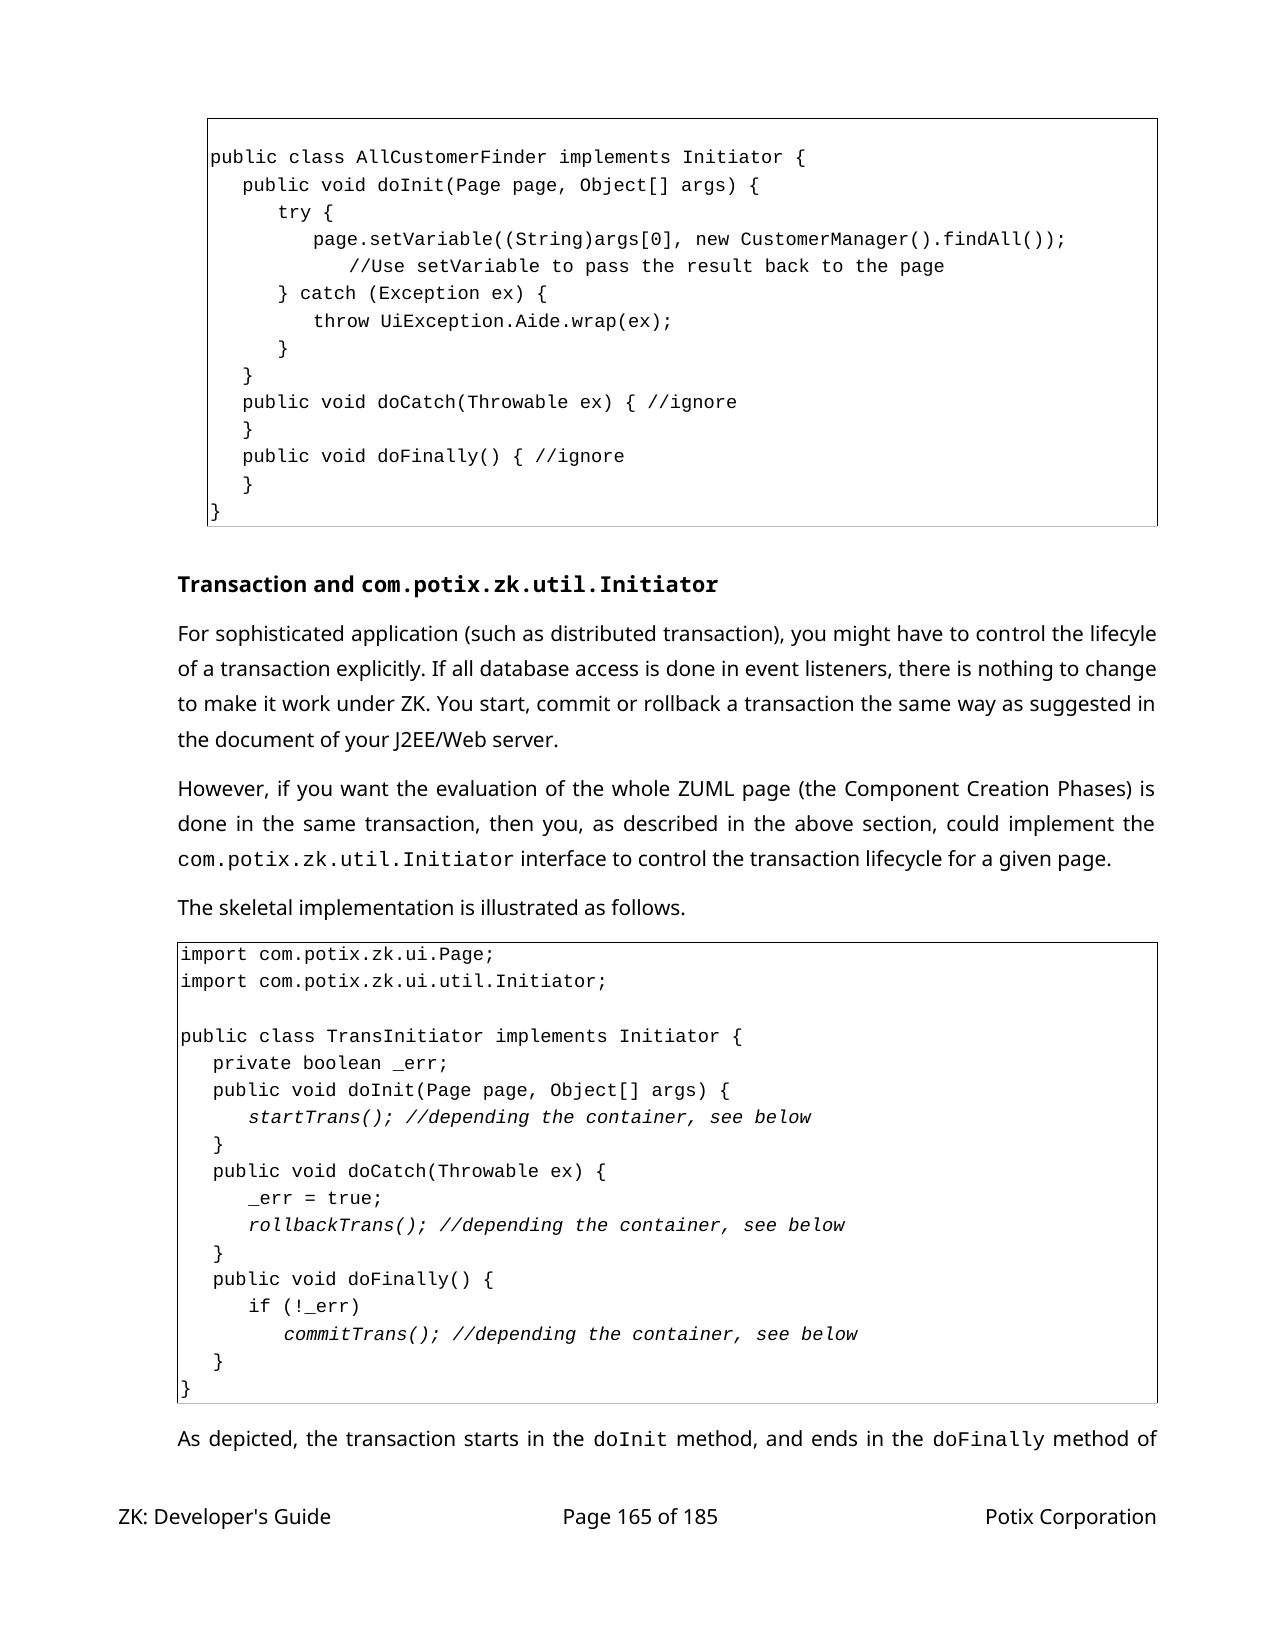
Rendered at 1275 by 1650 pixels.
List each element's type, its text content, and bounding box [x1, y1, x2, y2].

text However, if you want the evaluation of the whole ZUML page (the Component Creation Phases) is done in the same transaction, then you, as described in the above section, could implement the com.potix.zk.util.Initiator interface to control the transaction lifecycle for a given page. [177, 774, 1157, 873]
text import com.potix.zk.ui.util.Initiator; [178, 969, 1157, 993]
text } [178, 1376, 1157, 1403]
text The skeletal implementation is illustrated as follows. [177, 893, 1157, 921]
text } [208, 499, 1157, 526]
text public void doFinally() { //ignore [208, 444, 1157, 469]
text startTrans(); //depending the container, see below [178, 1104, 1157, 1129]
text public class TransInitiator implements Initiator { [178, 1024, 1157, 1048]
text rollbackTrans(); //depending the container, see below [178, 1213, 1157, 1238]
text public class AllCustomerFinder implements Initiator { [208, 145, 1157, 169]
text public void doInit(Page page, Object[] args) { [208, 172, 1157, 197]
text } [178, 1132, 1157, 1156]
text public void doCatch(Throwable ex) { //ignore [208, 390, 1157, 414]
subtitle Transaction and com.potix.zk.util.Initiator [177, 568, 1157, 598]
text } [208, 336, 1157, 360]
text if (!_err) [178, 1294, 1157, 1318]
text commitTrans(); //depending the container, see below [178, 1321, 1157, 1346]
text For sophisticated application (such as distributed transaction), you might have to control the lifecyle of a transaction explicitly. If all database access is done in event listeners, there is nothing to change to make it work under ZK. You start, commit or rollback a transaction the same way as suggested in the document of your J2EE/Web server. [177, 619, 1157, 753]
text } [208, 472, 1157, 496]
text } public void doFinally() { [178, 1241, 1157, 1291]
text _err = true; [178, 1186, 1157, 1210]
text As depicted, the transaction starts in the doInit method, and ends in the doFinally method of [177, 1424, 1157, 1452]
text throw UiException.Aide.wrap(ex); [208, 308, 1157, 333]
text private boolean _err; public void doInit(Page page, Object[] args) { [178, 1051, 1157, 1102]
text import com.potix.zk.ui.Page; [178, 943, 1157, 966]
text } [178, 1349, 1157, 1373]
text } [208, 363, 1157, 387]
text } catch (Exception ex) { [208, 281, 1157, 306]
text page.setVariable((String)args[0], new CustomerManager().findAll()); [208, 227, 1157, 251]
text try { [208, 200, 1157, 224]
text //Use setVariable to pass the result back to the page [208, 254, 1157, 278]
text public void doCatch(Throwable ex) { [178, 1159, 1157, 1183]
text } [208, 417, 1157, 441]
